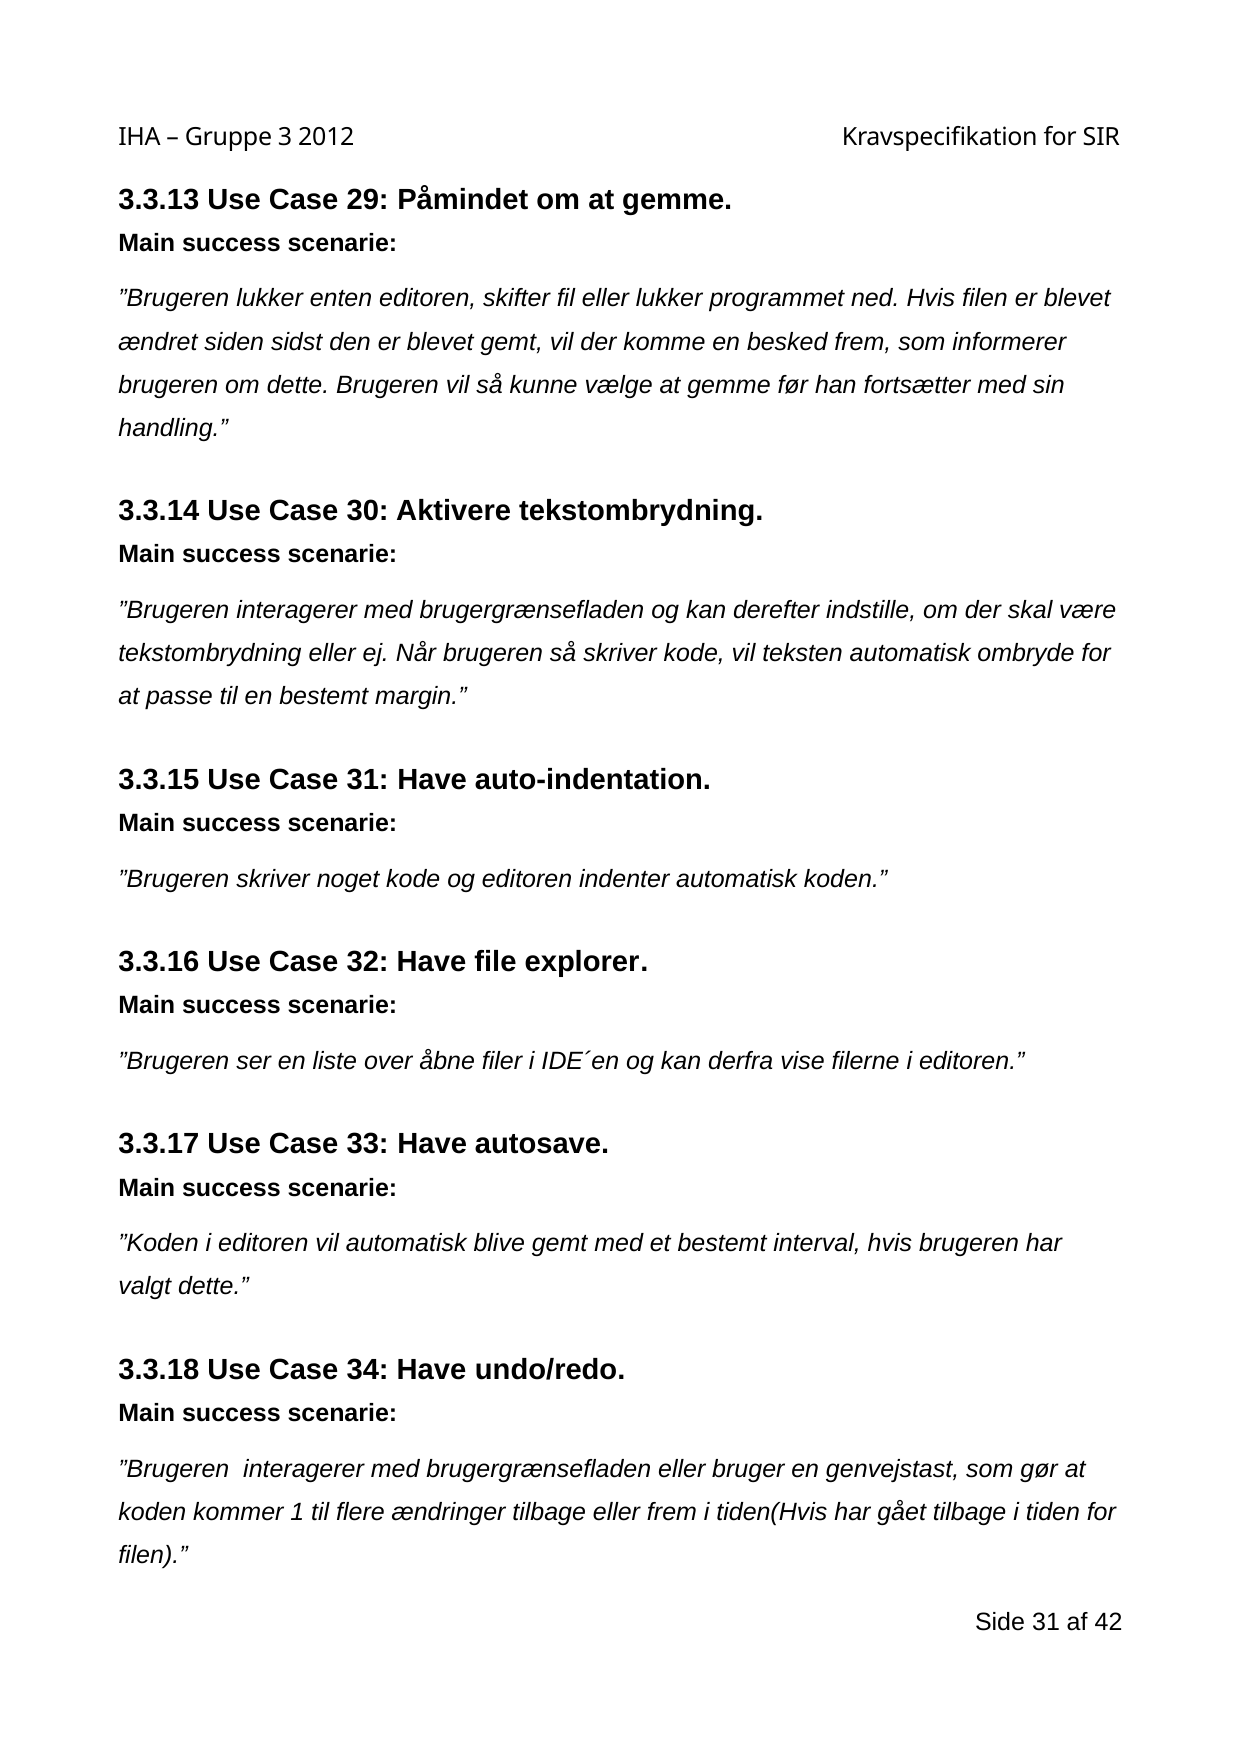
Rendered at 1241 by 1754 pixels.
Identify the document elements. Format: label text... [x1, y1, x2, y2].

subtitle 3.3.15 Use Case 31: Have auto-indentation. [118, 762, 1122, 795]
text ”Brugeren lukker enten editoren, skifter fil eller lukker programmet ned. Hvis filen er blevet ændret siden sidst den er blevet gemt, vil der komme en besked frem, som informerer brugeren om dette. Brugeren vil så kunne vælge at gemme før han fortsætter med sin handling.” [118, 283, 1122, 441]
text Main success scenarie: [118, 539, 1122, 568]
text Main success scenarie: [118, 228, 1122, 256]
subtitle 3.3.16 Use Case 32: Have file explorer. [118, 944, 1122, 978]
text Main success scenarie: [118, 990, 1122, 1019]
text ”Brugeren interagerer med brugergrænsefladen eller bruger en genvejstast, som gør at koden kommer 1 til flere ændringer tilbage eller frem i tiden(Hvis har gået tilbage i tiden for filen).” [118, 1453, 1122, 1568]
text Main success scenarie: [118, 1172, 1122, 1201]
subtitle 3.3.17 Use Case 33: Have autosave. [118, 1126, 1122, 1160]
text Main success scenarie: [118, 1398, 1122, 1427]
text ”Brugeren interagerer med brugergrænsefladen og kan derefter indstille, om der skal være tekstombrydning eller ej. Når brugeren så skriver kode, vil teksten automatisk ombryde for at passe til en bestemt margin.” [118, 595, 1122, 710]
text ”Koden i editoren vil automatisk blive gemt med et bestemt interval, hvis brugeren har valgt dette.” [118, 1228, 1122, 1300]
text ”Brugeren skriver noget kode og editoren indenter automatisk koden.” [118, 863, 1122, 892]
subtitle 3.3.14 Use Case 30: Aktivere tekstombrydning. [118, 493, 1122, 527]
text Main success scenarie: [118, 808, 1122, 837]
subtitle 3.3.13 Use Case 29: Påmindet om at gemme. [118, 182, 1122, 215]
text ”Brugeren ser en liste over åbne filer i IDE´en og kan derfra vise filerne i editoren.” [118, 1046, 1122, 1074]
subtitle 3.3.18 Use Case 34: Have undo/redo. [118, 1352, 1122, 1385]
